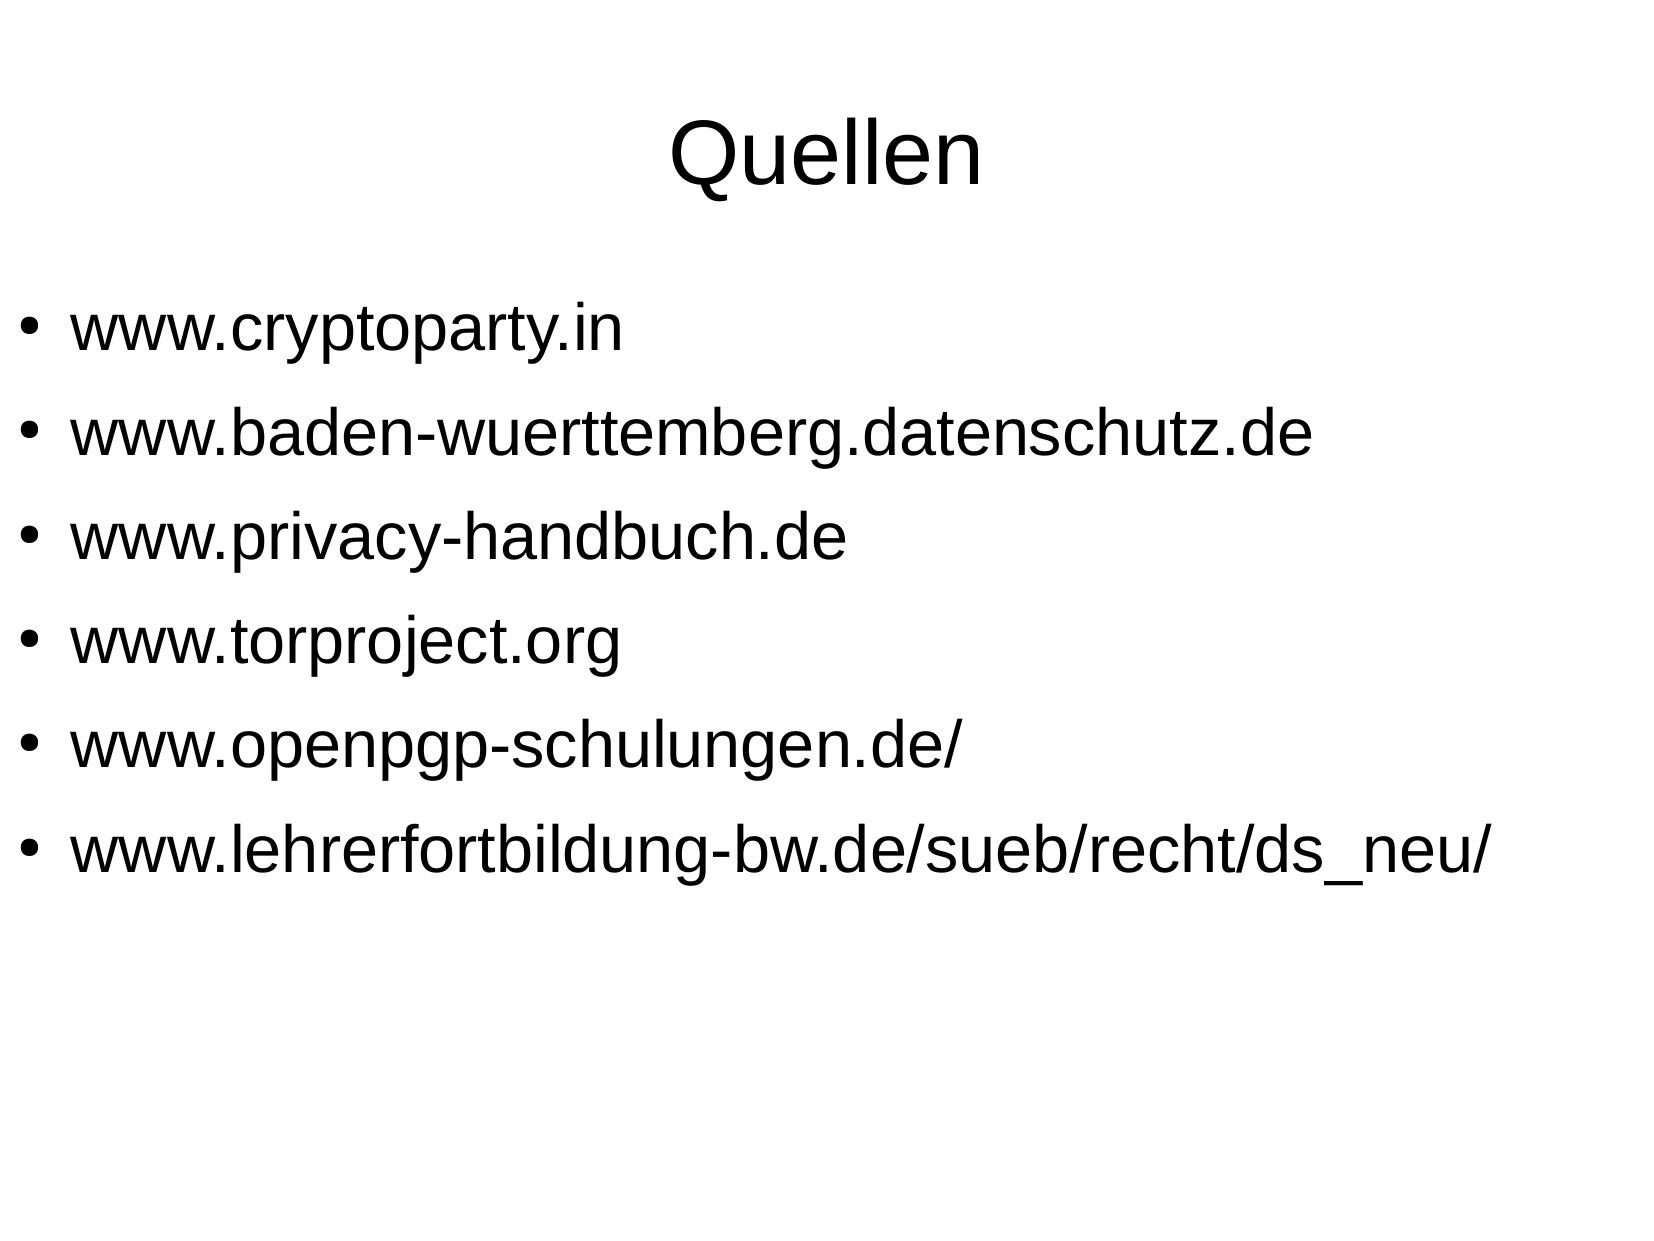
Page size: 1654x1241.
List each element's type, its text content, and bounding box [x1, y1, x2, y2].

title Quellen [82, 49, 1571, 257]
list www.cryptoparty.in www.baden-wuerttemberg.datenschutz.de www.privacy-handbuch.de www.torproject.org www.openpgp-schulungen.de/ www.lehrerfortbildung-bw.de/sueb/recht/ds_neu/ [0, 290, 1571, 1241]
